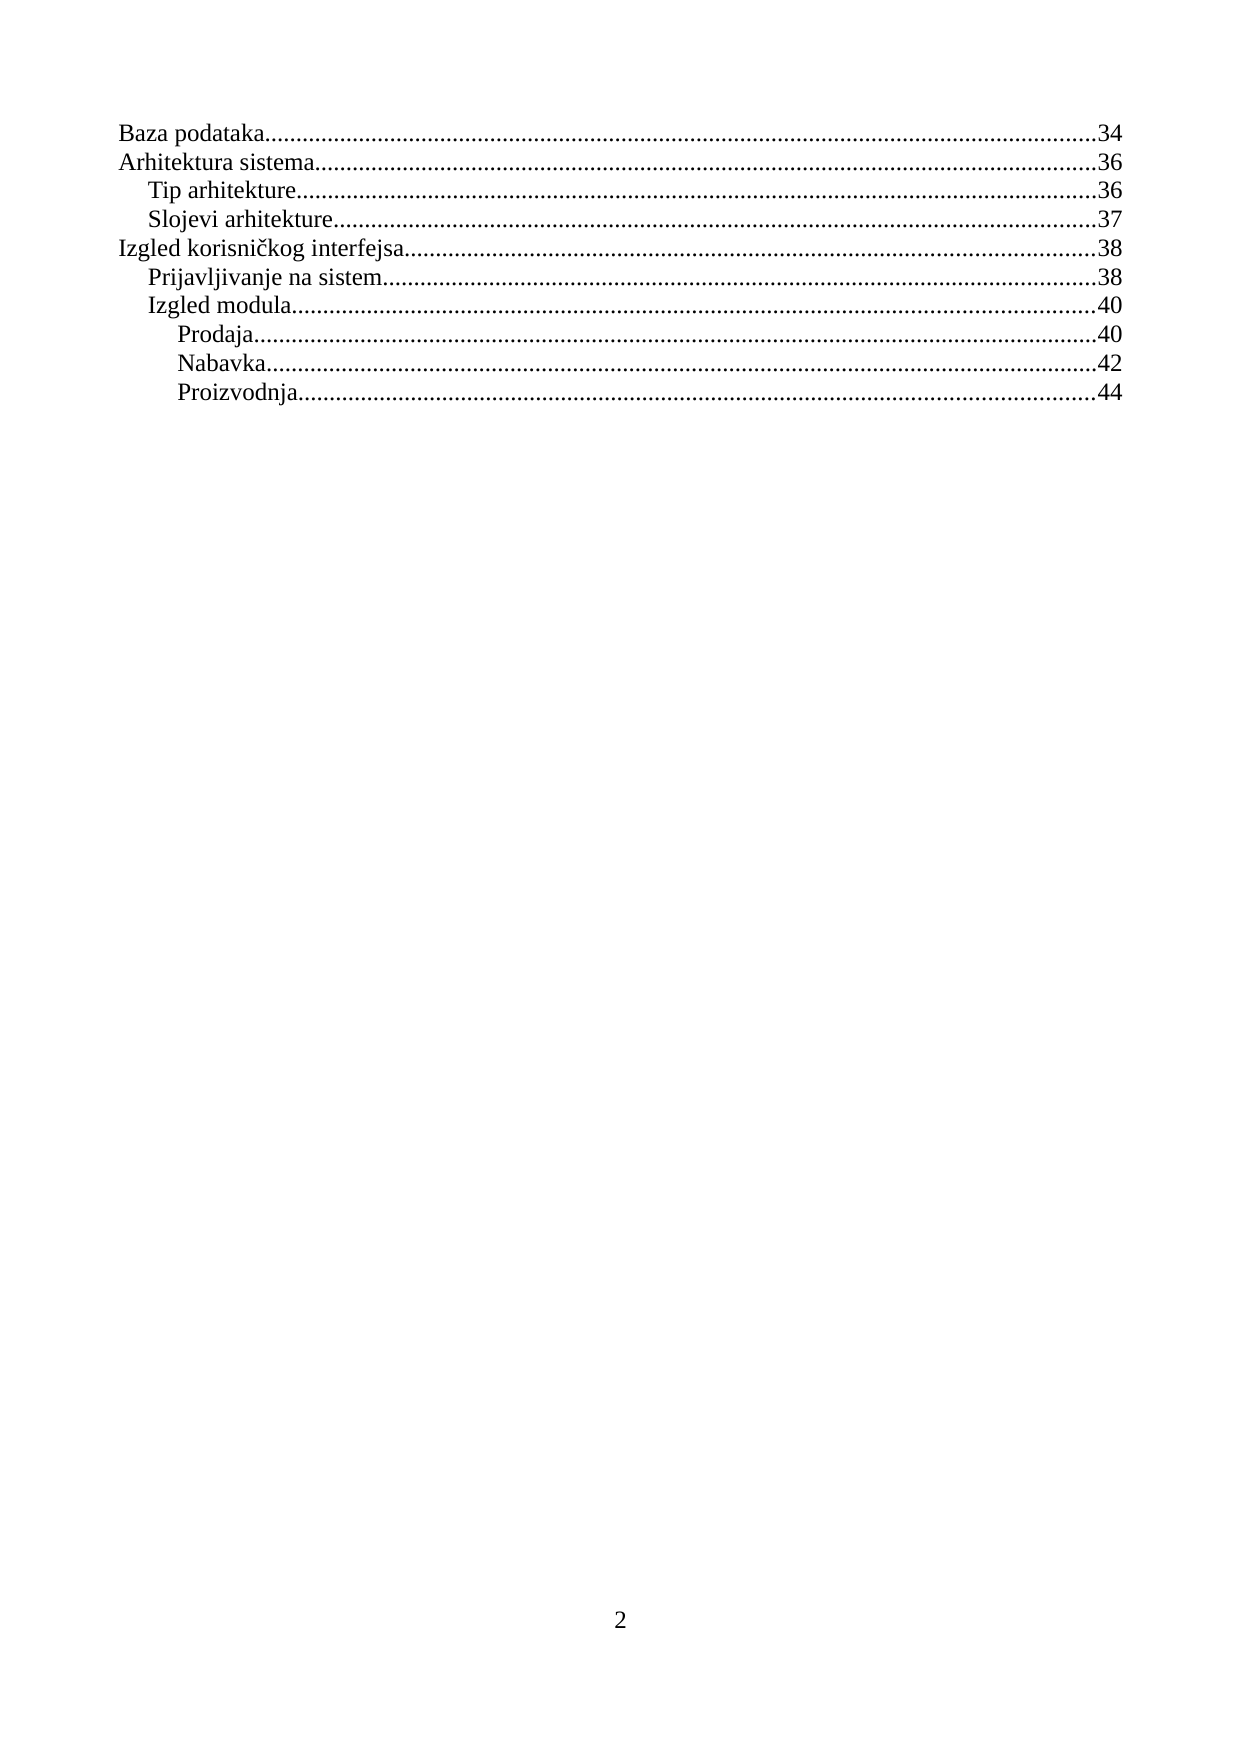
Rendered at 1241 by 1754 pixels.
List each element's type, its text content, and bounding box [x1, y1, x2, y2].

text Izgled modula 40 [148, 291, 1122, 319]
text Prijavljivanje na sistem 38 [148, 262, 1122, 291]
text Arhitektura sistema 36 [118, 147, 1122, 176]
text Prodaja 40 [177, 319, 1122, 348]
text Izgled korisničkog interfejsa 38 [118, 233, 1122, 262]
text Proizvodnja 44 [177, 377, 1122, 406]
text Nabavka 42 [177, 348, 1122, 377]
text Tip arhitekture 36 [148, 176, 1122, 204]
text Baza podataka 34 [118, 118, 1122, 147]
text Slojevi arhitekture 37 [148, 204, 1122, 233]
